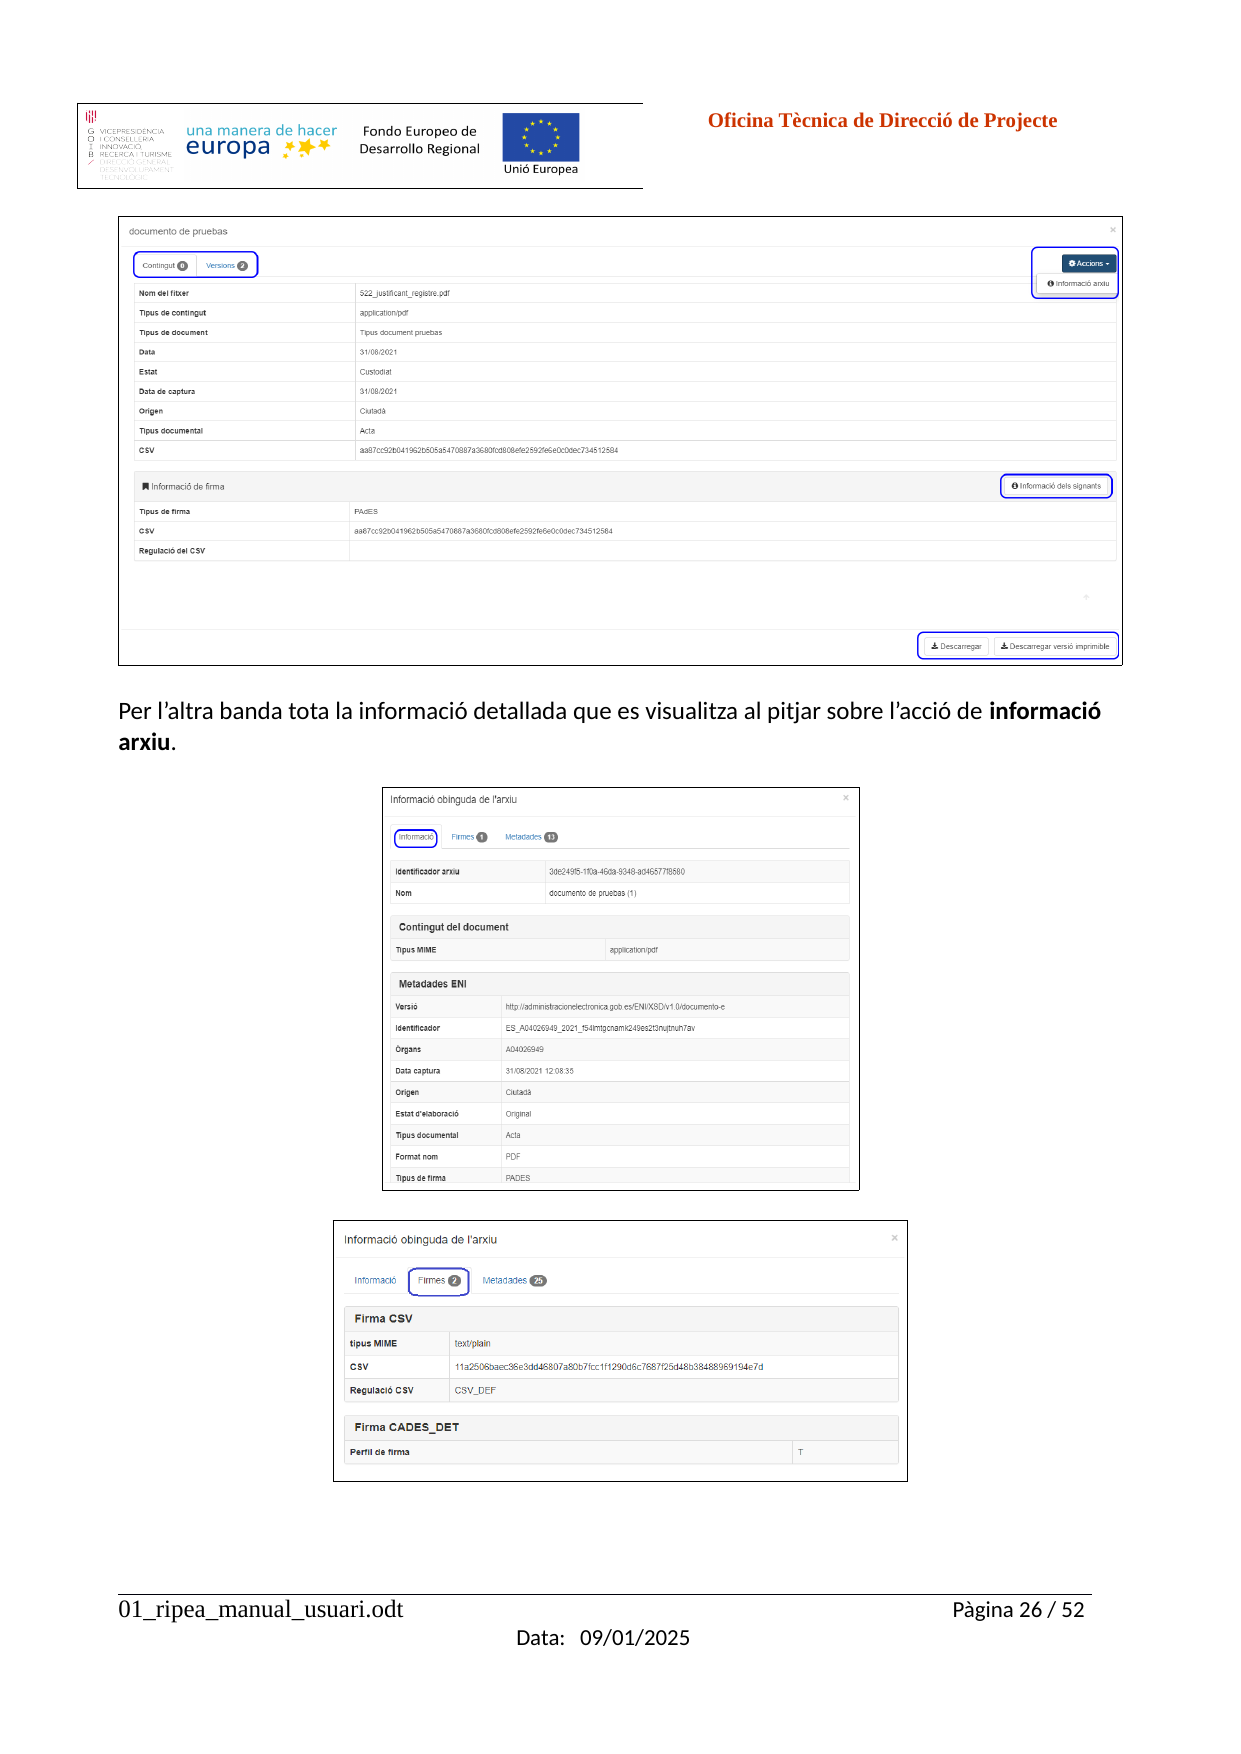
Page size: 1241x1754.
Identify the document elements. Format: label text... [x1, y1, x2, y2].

picture [121, 219, 1119, 662]
picture [184, 108, 585, 182]
picture [384, 790, 856, 1187]
picture [82, 108, 178, 182]
text Per l’altra banda tota la informació detallada que es visualitza al pitjar sobre l’acció de informació arxiu. [118, 696, 1122, 757]
picture [335, 1223, 905, 1479]
